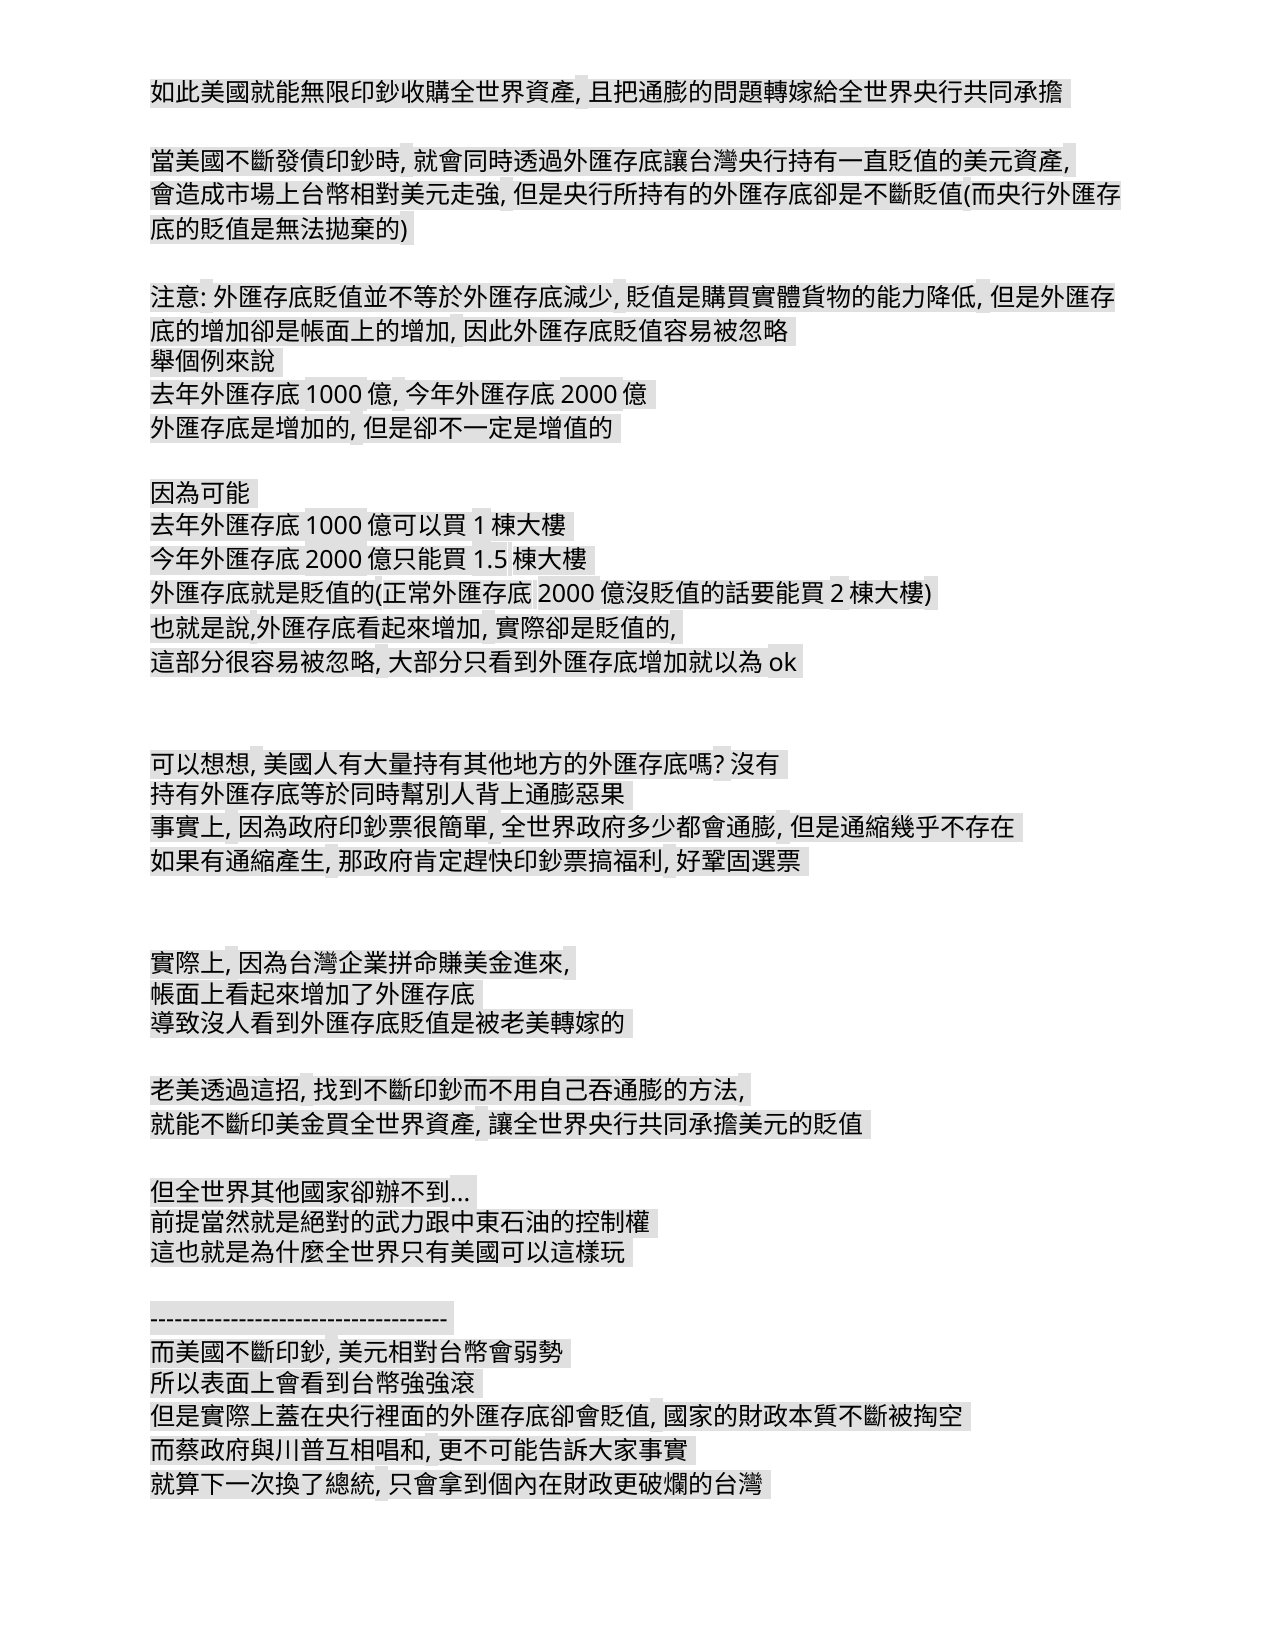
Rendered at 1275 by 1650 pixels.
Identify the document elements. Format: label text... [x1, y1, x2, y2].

text 如此美國就能無限印鈔收購全世界資產, 且把通膨的問題轉嫁給全世界央行共同承擔 當美國不斷發債印鈔時, 就會同時透過外匯存底讓台灣央行持有一直貶值的美元資產, 會造成市場上台幣相對美元走強, 但是央行所持有的外匯存底卻是不斷貶值(而央行外匯存底的貶值是無法拋棄的) 注意: 外匯存底貶值並不等於外匯存底減少, 貶值是購買實體貨物的能力降低, 但是外匯存底的增加卻是帳面上的增加, 因此外匯存底貶值容易被忽略 舉個例來說 去年外匯存底1000億, 今年外匯存底2000億 外匯存底是增加的, 但是卻不一定是增值的 因為可能 去年外匯存底1000億可以買1棟大樓 今年外匯存底2000億只能買1.5棟大樓 外匯存底就是貶值的(正常外匯存底2000億沒貶值的話要能買2棟大樓) 也就是說,外匯存底看起來增加, 實際卻是貶值的, 這部分很容易被忽略, 大部分只看到外匯存底增加就以為ok 可以想想, 美國人有大量持有其他地方的外匯存底嗎? 沒有 持有外匯存底等於同時幫別人背上通膨惡果 事實上, 因為政府印鈔票很簡單, 全世界政府多少都會通膨, 但是通縮幾乎不存在 如果有通縮產生, 那政府肯定趕快印鈔票搞福利, 好鞏固選票 實際上, 因為台灣企業拼命賺美金進來, 帳面上看起來增加了外匯存底 導致沒人看到外匯存底貶值是被老美轉嫁的 老美透過這招, 找到不斷印鈔而不用自己吞通膨的方法, 就能不斷印美金買全世界資產, 讓全世界央行共同承擔美元的貶值 但全世界其他國家卻辦不到... 前提當然就是絕對的武力跟中東石油的控制權 這也就是為什麼全世界只有美國可以這樣玩 ------------------------------------- 而美國不斷印鈔, 美元相對台幣會弱勢 所以表面上會看到台幣強強滾 但是實際上蓋在央行裡面的外匯存底卻會貶值, 國家的財政本質不斷被掏空 而蔡政府與川普互相唱和, 更不可能告訴大家事實 就算下一次換了總統, 只會拿到個內在財政更破爛的台灣 [150, 75, 1125, 1569]
